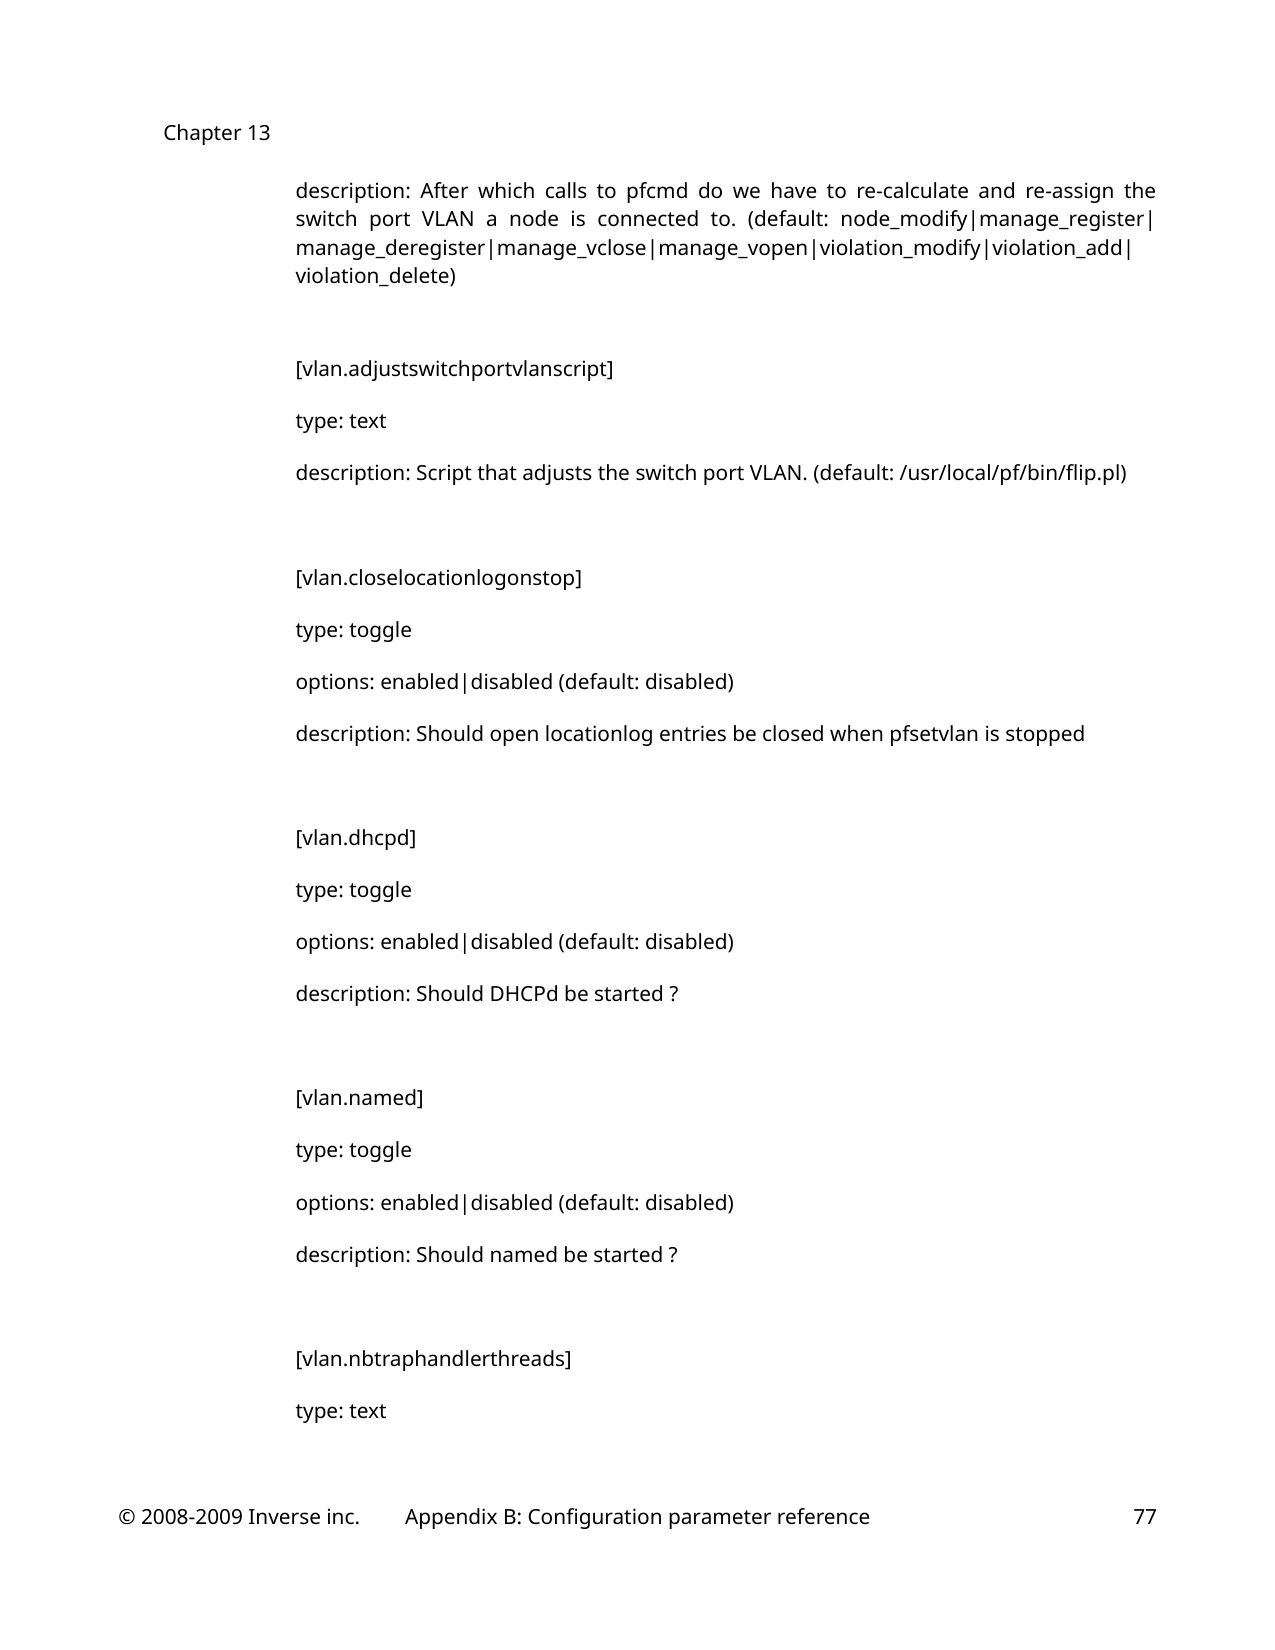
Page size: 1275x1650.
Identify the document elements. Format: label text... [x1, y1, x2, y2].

text options: enabled|disabled (default: disabled) [295, 927, 1157, 956]
text [vlan.dhcpd] [295, 823, 1157, 852]
text type: toggle [295, 875, 1157, 904]
text type: toggle [295, 1136, 1157, 1164]
text options: enabled|disabled (default: disabled) [295, 667, 1157, 695]
text type: text [295, 1396, 1157, 1424]
text description: Should open locationlog entries be closed when pfsetvlan is stopped [295, 719, 1157, 747]
text [vlan.named] [295, 1083, 1157, 1112]
text [vlan.adjustswitchportvlanscript] [295, 354, 1157, 383]
text type: text [295, 406, 1157, 435]
text [vlan.nbtraphandlerthreads] [295, 1344, 1157, 1372]
text [vlan.closelocationlogonstop] [295, 563, 1157, 591]
text description: Script that adjusts the switch port VLAN. (default: /usr/local/pf/bin/flip.pl) [295, 458, 1157, 487]
text description: After which calls to pfcmd do we have to re-calculate and re-assign the switch port VLAN a node is connected to. (default: node_modify|manage_register|manage_deregister|manage_vclose|manage_vopen|violation_modify|violation_add|violation_delete) [295, 176, 1157, 290]
text type: toggle [295, 615, 1157, 643]
text description: Should DHCPd be started ? [295, 979, 1157, 1008]
text options: enabled|disabled (default: disabled) [295, 1188, 1157, 1216]
text description: Should named be started ? [295, 1240, 1157, 1268]
